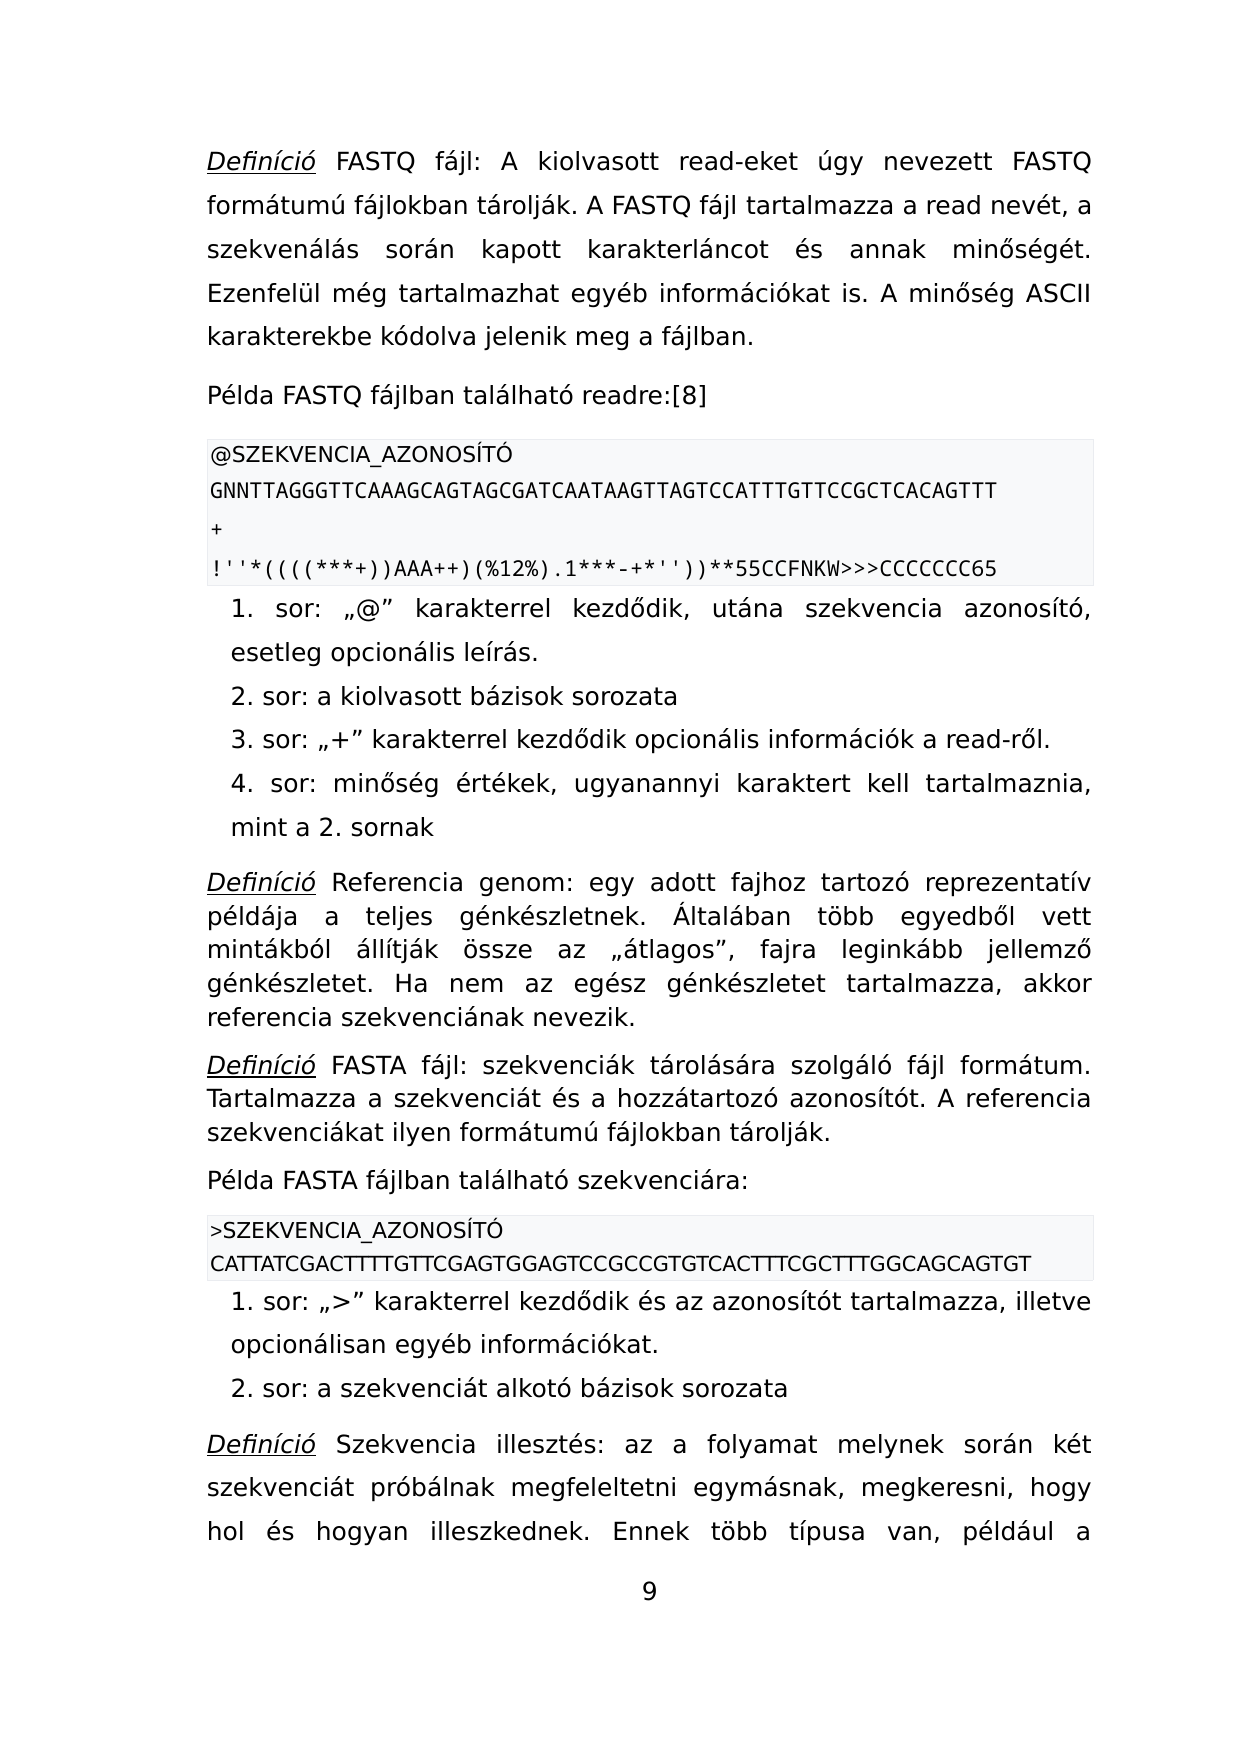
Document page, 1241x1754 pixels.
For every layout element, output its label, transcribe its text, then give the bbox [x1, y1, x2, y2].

text Példa FASTQ fájlban található readre:[8] [207, 381, 1093, 410]
text 2. sor: a kiolvasott bázisok sorozata [230, 682, 1093, 711]
text 4. sor: minőség értékek, ugyanannyi karaktert kell tartalmaznia, mint a 2. sornak [230, 769, 1093, 842]
text 3. sor: „+” karakterrel kezdődik opcionális információk a read-ről. [230, 726, 1093, 755]
text + [208, 511, 1093, 544]
text 1. sor: „>” karakterrel kezdődik és az azonosítót tartalmazza, illetve opcionálisan egyéb információkat. [230, 1287, 1093, 1360]
text Definíció FASTQ fájl: A kiolvasott read-eket úgy nevezett FASTQ formátumú fájlokban tárolják. A FASTQ fájl tartalmazza a read nevét, a szekvenálás során kapott karakterláncot és annak minőségét. Ezenfelül még tartalmazhat egyéb információkat is. A minőség ASCII karakterekbe kódolva jelenik meg a fájlban. [207, 148, 1093, 352]
text >SZEKVENCIA_AZONOSÍTÓ [208, 1216, 1093, 1244]
text Definíció Szekvencia illesztés: az a folyamat melynek során két szekvenciát próbálnak megfeleltetni egymásnak, megkeresni, hogy hol és hogyan illeszkednek. Ennek több típusa van, például a [207, 1430, 1093, 1547]
text 2. sor: a szekvenciát alkotó bázisok sorozata [230, 1374, 1093, 1403]
text @SZEKVENCIA_AZONOSÍTÓ [208, 440, 1093, 468]
text CATTATCGACTTTTGTTCGAGTGGAGTCCGCCGTGTCACTTTCGCTTTGGCAGCAGTGT [208, 1249, 1093, 1280]
text !''*((((***+))AAA++)(%12%).1***-+*''))**55CCFNKW>>>CCCCCCC65 [208, 550, 1093, 585]
text 1. sor: „@” karakterrel kezdődik, utána szekvencia azonosító, esetleg opcionális leírás. [230, 594, 1093, 667]
text Definíció FASTA fájl: szekvenciák tárolására szolgáló fájl formátum. Tartalmazza a szekvenciát és a hozzátartozó azonosítót. A referencia szekvenciákat ilyen formátumú fájlokban tárolják. [207, 1051, 1093, 1147]
text Definíció Referencia genom: egy adott fajhoz tartozó reprezentatív példája a teljes génkészletnek. Általában több egyedből vett mintákból állítják össze az „átlagos”, fajra leginkább jellemző génkészletet. Ha nem az egész génkészletet tartalmazza, akkor referencia szekvenciának nevezik. [207, 869, 1093, 1032]
text GNNTTAGGGTTCAAAGCAGTAGCGATCAATAAGTTAGTCCATTTGTTCCGCTCACAGTTT [208, 472, 1093, 505]
text Példa FASTA fájlban található szekvenciára: [207, 1167, 1093, 1196]
